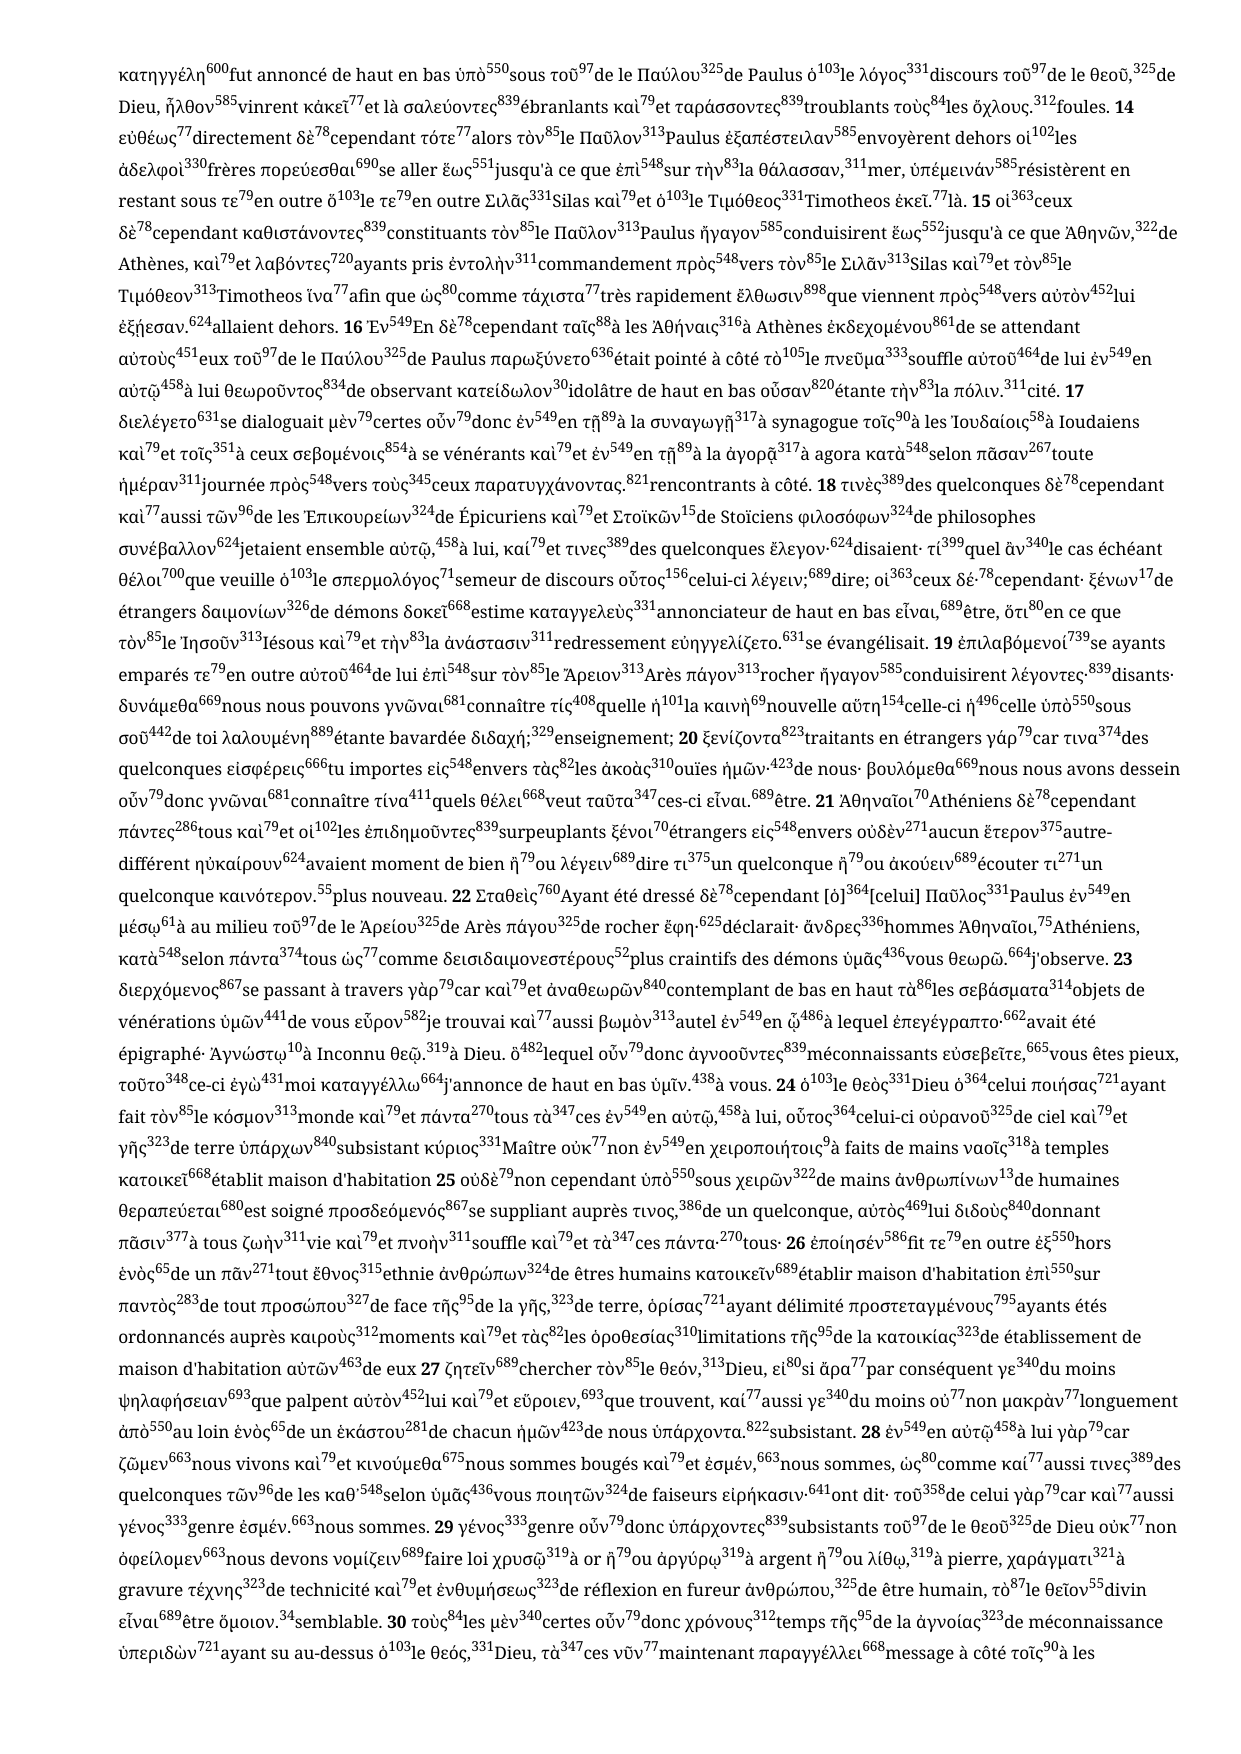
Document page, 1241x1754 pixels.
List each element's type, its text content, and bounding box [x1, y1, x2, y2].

text 1 Διοδεύσαντες720Ayants faits route à travers δὲ78cependant τὴν83la Ἀμφίπολιν311Amphipolis καὶ79et τὴν83la Ἀπολλωνίαν311Apollonie ἦλθον585vinrent εἰς548envers Θεσσαλονίκην311Thessalonique ὅπου77là où ἦν625était συναγωγὴ329synagogue τῶν96de les Ἰουδαίων.64de Ioudaiens. 2 κατὰ548selon δὲ78cependant τὸ348ce εἰωθὸς772ayant habitué τῷ91à le Παύλῳ319à Paulus εἰσῆλθεν586vint à l'intérieur πρὸς548vers αὐτοὺς451eux καὶ79et ἐπὶ548sur σάββατα314sabbats τρία180trois διελέξατο592se dialogua αὐτοῖς457à eux ἀπὸ550au loin τῶν94de les γραφῶν,322de graphes, 3 διανοίγων840entrouvrant καὶ79et παρατιθέμενος867se posant à côté ὅτι80en ce que τὸν85le χριστὸν313Christ ἔδει625attachait de lien παθεῖν681souffrir καὶ79et ἀναστῆναι681redresser ἐκ550hors νεκρῶν64de morts καὶ79et ὅτι80en ce que οὗτός364celui-ci ἐστιν668est ὁ103le χριστὸς331Christ [ὁ]103[le] Ἰησοῦς331Iésous ὃν480lequel ἐγὼ431moi καταγγέλλω664j'annonce de haut en bas ὑμῖν.438à vous. 4 καί79et τινες389des quelconques ἐξ550hors αὐτῶν463de eux ἐπείσθησαν599furent persuadé καὶ79et προσεκληρώθησαν599furent tiré au sort auprès τῷ91à le Παύλῳ319à Paulus καὶ79et τῷ91à le Σιλᾷ,319à Silas, τῶν357de ceux τε79en outre σεβομένων860de se vénérants Ἑλλήνων324de Hellèns πλῆθος333multitude πολύ,289nombreux, γυναικῶν322de femmes τε79en outre τῶν94de les πρώτων13de premières οὐκ77non ὀλίγαι.387peu. 5 Ζηλώσαντες720Ayants zélés δὲ78cependant οἱ102les Ἰουδαῖοι70Ioudaiens καὶ79et προσλαβόμενοι739se ayants pris auprès τῶν96de les ἀγοραίων64de appartenants aux agoras ἄνδρας312hommes τινὰς268des quelconques πονηροὺς3méchants καὶ79et ὀχλοποιήσαντες720ayants faits foules ἐθορύβουν624tumultuaient τὴν83la πόλιν311cité καὶ79et ἐπιστάντες720ayants présentés τῇ89à la οἰκίᾳ317à maison d'habitation Ἰάσονος325de Iason ἐζήτουν624cherchaient αὐτοὺς451eux προαγαγεῖν681mener devant εἰς548envers τὸν85le δῆμον·313population· 6 μὴ77ne pas εὑρόντες720ayants trouvés δὲ78cependant αὐτοὺς451eux ἔσυρον624traînaient Ἰάσονα313Iason καί79et τινας268des quelconques ἀδελφοὺς312frères ἐπὶ548sur τοὺς84les πολιτάρχας312chefs de cité βοῶντες839beuglants ὅτι80en ce que οἱ363ceux τὴν83la οἰκουμένην311écoumène ἀναστατώσαντες720ayants dérangés οὗτοι363ceux-ci καὶ77aussi ἐνθάδε77ici-même πάρεισιν,667sont à côté, 7 οὓς479lesquels ὑποδέδεκται648s'a accepté en dessous Ἰάσων·331Iason· καὶ79et οὗτοι363ceux-ci πάντες286tous ἀπέναντι552depuis en-devant τῶν98de les δογμάτων326de dogmes Καίσαρος325de Kaesar πράσσουσιν667pratiquent βασιλέα313roi ἕτερον115autre-différent λέγοντες839disants εἶναι689être Ἰησοῦν.313Iésous. 8 ἐτάραξαν585troublèrent δὲ78cependant τὸν85le ὄχλον313foule καὶ79et τοὺς84les πολιτάρχας312chefs de cité ἀκούοντας821écoutants ταῦτα,347ces-ci, 9 καὶ79et λαβόντες720ayants pris τὸ87le ἱκανὸν55assez-important παρὰ550à côté τοῦ97de le Ἰάσονος325de Iason καὶ79et τῶν96de les λοιπῶν383de restants ἀπέλυσαν585délièrent au loin αὐτούς.451eux. 10 Οἱ102Les δὲ78cependant ἀδελφοὶ330frères εὐθέως77directement διὰ550par νυκτὸς323de nuit ἐξέπεμψαν585mandèrent dehors τόν85le τε79en outre Παῦλον313Paulus καὶ79et τὸν85le Σιλᾶν313Silas εἰς548envers Βέροιαν,311Bérée, οἵτινες497lesquels des quelconques παραγενόμενοι739se ayants devenus à côté εἰς548envers τὴν83la συναγωγὴν311synagogue τῶν96de les Ἰουδαίων64de Ioudaiens ἀπῄεσαν.624étaient au loin. 11 οὗτοι363ceux-ci δὲ78cependant ἦσαν624étaient εὐγενέστεροι46genres plus nobles τῶν357de ceux ἐν549en Θεσσαλονίκῃ,317à Thessalonique, οἵτινες497lesquels des quelconques ἐδέξαντο591se acceptèrent τὸν85le λόγον313discours μετὰ550avec πάσης279de toute προθυμίας323de promptitude fureur καθ᾽548selon ἡμέραν311journée ἀνακρίνοντες839jugeants de bas en haut τὰς82les γραφὰς310graphes εἰ80si ἔχοι700que ait ταῦτα365ces-ci οὕτως.77ainsi. 12 πολλοὶ389nombreux μὲν77certes οὖν79donc ἐξ550hors αὐτῶν463de eux ἐπίστευσαν585crurent καὶ79et τῶν94de les Ἑλληνίδων322de Hellènes γυναικῶν322de femmes τῶν94de les εὐσχημόνων13de élégantes καὶ79et ἀνδρῶν324de hommes οὐκ77non ὀλίγοι.389peu. 13 Ὡς80Comme δὲ78cependant ἔγνωσαν585connurent οἱ102les ἀπὸ550au loin τῆς95de la Θεσσαλονίκης323de Thessalonique Ἰουδαῖοι70Ioudaiens ὅτι80en ce que καὶ77aussi ἐν549en τῇ89à la Βεροίᾳ317à Bérée κατηγγέλη600fut annoncé de haut en bas ὑπὸ550sous τοῦ97de le Παύλου325de Paulus ὁ103le λόγος331discours τοῦ97de le θεοῦ,325de Dieu, ἦλθον585vinrent κἀκεῖ77et là σαλεύοντες839ébranlants καὶ79et ταράσσοντες839troublants τοὺς84les ὄχλους.312foules. 14 εὐθέως77directement δὲ78cependant τότε77alors τὸν85le Παῦλον313Paulus ἐξαπέστειλαν585envoyèrent dehors οἱ102les ἀδελφοὶ330frères πορεύεσθαι690se aller ἕως551jusqu'à ce que ἐπὶ548sur τὴν83la θάλασσαν,311mer, ὑπέμεινάν585résistèrent en restant sous τε79en outre ὅ103le τε79en outre Σιλᾶς331Silas καὶ79et ὁ103le Τιμόθεος331Timotheos ἐκεῖ.77là. 15 οἱ363ceux δὲ78cependant καθιστάνοντες839constituants τὸν85le Παῦλον313Paulus ἤγαγον585conduisirent ἕως552jusqu'à ce que Ἀθηνῶν,322de Athènes, καὶ79et λαβόντες720ayants pris ἐντολὴν311commandement πρὸς548vers τὸν85le Σιλᾶν313Silas καὶ79et τὸν85le Τιμόθεον313Timotheos ἵνα77afin que ὡς80comme τάχιστα77très rapidement ἔλθωσιν898que viennent πρὸς548vers αὐτὸν452lui ἐξῄεσαν.624allaient dehors. 16 Ἐν549En δὲ78cependant ταῖς88à les Ἀθήναις316à Athènes ἐκδεχομένου861de se attendant αὐτοὺς451eux τοῦ97de le Παύλου325de Paulus παρωξύνετο636était pointé à côté τὸ105le πνεῦμα333souffle αὐτοῦ464de lui ἐν549en αὐτῷ458à lui θεωροῦντος834de observant κατείδωλον30idolâtre de haut en bas οὖσαν820étante τὴν83la πόλιν.311cité. 17 διελέγετο631se dialoguait μὲν79certes οὖν79donc ἐν549en τῇ89à la συναγωγῇ317à synagogue τοῖς90à les Ἰουδαίοις58à Ioudaiens καὶ79et τοῖς351à ceux σεβομένοις854à se vénérants καὶ79et ἐν549en τῇ89à la ἀγορᾷ317à agora κατὰ548selon πᾶσαν267toute ἡμέραν311journée πρὸς548vers τοὺς345ceux παρατυγχάνοντας.821rencontrants à côté. 18 τινὲς389des quelconques δὲ78cependant καὶ77aussi τῶν96de les Ἐπικουρείων324de Épicuriens καὶ79et Στοϊκῶν15de Stoïciens φιλοσόφων324de philosophes συνέβαλλον624jetaient ensemble αὐτῷ,458à lui, καί79et τινες389des quelconques ἔλεγον·624disaient· τί399quel ἂν340le cas échéant θέλοι700que veuille ὁ103le σπερμολόγος71semeur de discours οὗτος156celui-ci λέγειν;689dire; οἱ363ceux δέ·78cependant· ξένων17de étrangers δαιμονίων326de démons δοκεῖ668estime καταγγελεὺς331annonciateur de haut en bas εἶναι,689être, ὅτι80en ce que τὸν85le Ἰησοῦν313Iésous καὶ79et τὴν83la ἀνάστασιν311redressement εὐηγγελίζετο.631se évangélisait. 19 ἐπιλαβόμενοί739se ayants emparés τε79en outre αὐτοῦ464de lui ἐπὶ548sur τὸν85le Ἄρειον313Arès πάγον313rocher ἤγαγον585conduisirent λέγοντες·839disants· δυνάμεθα669nous nous pouvons γνῶναι681connaître τίς408quelle ἡ101la καινὴ69nouvelle αὕτη154celle-ci ἡ496celle ὑπὸ550sous σοῦ442de toi λαλουμένη889étante bavardée διδαχή;329enseignement; 20 ξενίζοντα823traitants en étrangers γάρ79car τινα374des quelconques εἰσφέρεις666tu importes εἰς548envers τὰς82les ἀκοὰς310ouïes ἡμῶν·423de nous· βουλόμεθα669nous nous avons dessein οὖν79donc γνῶναι681connaître τίνα411quels θέλει668veut ταῦτα347ces-ci εἶναι.689être. 21 Ἀθηναῖοι70Athéniens δὲ78cependant πάντες286tous καὶ79et οἱ102les ἐπιδημοῦντες839surpeuplants ξένοι70étrangers εἰς548envers οὐδὲν271aucun ἕτερον375autre-différent ηὐκαίρουν624avaient moment de bien ἢ79ou λέγειν689dire τι375un quelconque ἢ79ou ἀκούειν689écouter τι271un quelconque καινότερον.55plus nouveau. 22 Σταθεὶς760Ayant été dressé δὲ78cependant [ὁ]364[celui] Παῦλος331Paulus ἐν549en μέσῳ61à au milieu τοῦ97de le Ἀρείου325de Arès πάγου325de rocher ἔφη·625déclarait· ἄνδρες336hommes Ἀθηναῖοι,75Athéniens, κατὰ548selon πάντα374tous ὡς77comme δεισιδαιμονεστέρους52plus craintifs des démons ὑμᾶς436vous θεωρῶ.664j'observe. 23 διερχόμενος867se passant à travers γὰρ79car καὶ79et ἀναθεωρῶν840contemplant de bas en haut τὰ86les σεβάσματα314objets de vénérations ὑμῶν441de vous εὗρον582je trouvai καὶ77aussi βωμὸν313autel ἐν549en ᾧ486à lequel ἐπεγέγραπτο·662avait été épigraphé· Ἀγνώστῳ10à Inconnu θεῷ.319à Dieu. ὃ482lequel οὖν79donc ἀγνοοῦντες839méconnaissants εὐσεβεῖτε,665vous êtes pieux, τοῦτο348ce-ci ἐγὼ431moi καταγγέλλω664j'annonce de haut en bas ὑμῖν.438à vous. 24 ὁ103le θεὸς331Dieu ὁ364celui ποιήσας721ayant fait τὸν85le κόσμον313monde καὶ79et πάντα270tous τὰ347ces ἐν549en αὐτῷ,458à lui, οὗτος364celui-ci οὐρανοῦ325de ciel καὶ79et γῆς323de terre ὑπάρχων840subsistant κύριος331Maître οὐκ77non ἐν549en χειροποιήτοις9à faits de mains ναοῖς318à temples κατοικεῖ668établit maison d'habitation 25 οὐδὲ79non cependant ὑπὸ550sous χειρῶν322de mains ἀνθρωπίνων13de humaines θεραπεύεται680est soigné προσδεόμενός867se suppliant auprès τινος,386de un quelconque, αὐτὸς469lui διδοὺς840donnant πᾶσιν377à tous ζωὴν311vie καὶ79et πνοὴν311souffle καὶ79et τὰ347ces πάντα·270tous· 26 ἐποίησέν586fit τε79en outre ἐξ550hors ἑνὸς65de un πᾶν271tout ἔθνος315ethnie ἀνθρώπων324de êtres humains κατοικεῖν689établir maison d'habitation ἐπὶ550sur παντὸς283de tout προσώπου327de face τῆς95de la γῆς,323de terre, ὁρίσας721ayant délimité προστεταγμένους795ayants étés ordonnancés auprès καιροὺς312moments καὶ79et τὰς82les ὁροθεσίας310limitations τῆς95de la κατοικίας323de établissement de maison d'habitation αὐτῶν463de eux 27 ζητεῖν689chercher τὸν85le θεόν,313Dieu, εἰ80si ἄρα77par conséquent γε340du moins ψηλαφήσειαν693que palpent αὐτὸν452lui καὶ79et εὕροιεν,693que trouvent, καί77aussi γε340du moins οὐ77non μακρὰν77longuement ἀπὸ550au loin ἑνὸς65de un ἑκάστου281de chacun ἡμῶν423de nous ὑπάρχοντα.822subsistant. 28 ἐν549en αὐτῷ458à lui γὰρ79car ζῶμεν663nous vivons καὶ79et κινούμεθα675nous sommes bougés καὶ79et ἐσμέν,663nous sommes, ὡς80comme καί77aussi τινες389des quelconques τῶν96de les καθ᾽548selon ὑμᾶς436vous ποιητῶν324de faiseurs εἰρήκασιν·641ont dit· τοῦ358de celui γὰρ79car καὶ77aussi γένος333genre ἐσμέν.663nous sommes. 29 γένος333genre οὖν79donc ὑπάρχοντες839subsistants τοῦ97de le θεοῦ325de Dieu οὐκ77non ὀφείλομεν663nous devons νομίζειν689faire loi χρυσῷ319à or ἢ79ou ἀργύρῳ319à argent ἢ79ou λίθῳ,319à pierre, χαράγματι321à gravure τέχνης323de technicité καὶ79et ἐνθυμήσεως323de réflexion en fureur ἀνθρώπου,325de être humain, τὸ87le θεῖον55divin εἶναι689être ὅμοιον.34semblable. 30 τοὺς84les μὲν340certes οὖν79donc χρόνους312temps τῆς95de la ἀγνοίας323de méconnaissance ὑπεριδὼν721ayant su au-dessus ὁ103le θεός,331Dieu, τὰ347ces νῦν77maintenant παραγγέλλει668message à côté τοῖς90à les ἀνθρώποις318à êtres humains πάντας372tous πανταχοῦ77partout μετανοεῖν,689transintelliger, 31 καθότι80de haut en bas en ce que ἔστησεν586dressa ἡμέραν311journée ἐν549en ᾗ484à laquelle μέλλει668immine κρίνειν689juger τὴν83la οἰκουμένην311écoumène ἐν549en δικαιοσύνῃ,317à justice, ἐν549en ἀνδρὶ319à homme ᾧ486à lequel ὥρισεν,586délimita, πίστιν311croyance παρασχὼν721ayant fourni πᾶσιν377à tous ἀναστήσας721ayant redressé αὐτὸν452lui ἐκ550hors νεκρῶν.64de morts. 32 Ἀκούσαντες720Ayants écoutés δὲ78cependant ἀνάστασιν311redressement νεκρῶν64de morts οἱ468ceux μὲν79certes ἐχλεύαζον,624moquaient, οἱ468ceux δὲ78cependant εἶπαν·585dirent· ἀκουσόμεθά607nous nous écouterons σου442de toi περὶ550autour τούτου360de ce-ci καὶ77aussi πάλιν.77de nouveau. 33 οὕτως77ainsi ὁ103le Παῦλος331Paulus ἐξῆλθεν586sortit ἐκ550hors μέσου67de au milieu αὐτῶν.463de eux. 34 τινὲς286des quelconques δὲ78cependant ἄνδρες330hommes κολληθέντες759ayants étés collés αὐτῷ458à lui ἐπίστευσαν,585crurent, ἐν549en οἷς485à lesquels καὶ79et Διονύσιος331Dionusios ὁ103le Ἀρεοπαγίτης331Aréopagite καὶ79et γυνὴ329femme ὀνόματι321à nom Δάμαρις329Damaris καὶ79et ἕτεροι389autres-différents σὺν549avec αὐτοῖς.457à eux. [118, 59, 1181, 1665]
